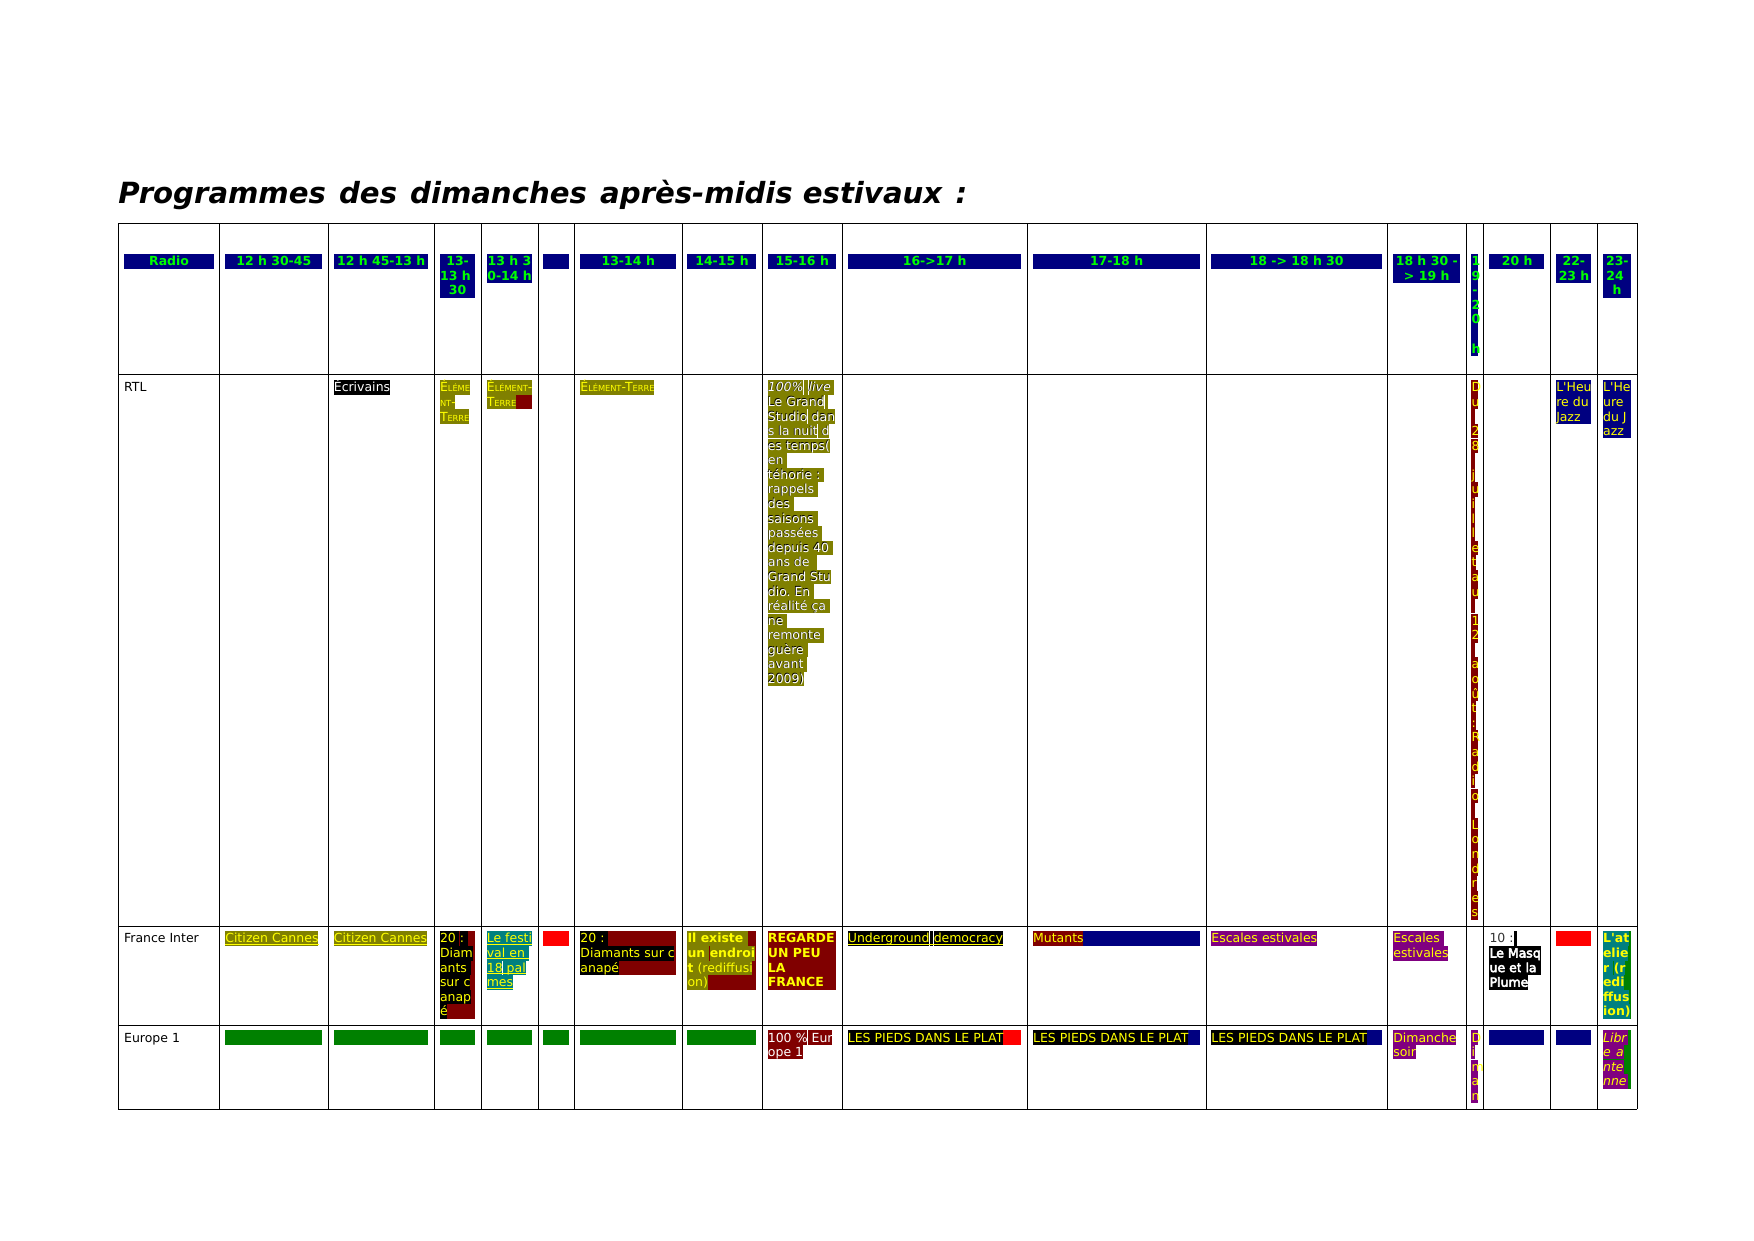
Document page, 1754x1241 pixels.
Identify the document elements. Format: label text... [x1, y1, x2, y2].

table_cell Mutants [1028, 927, 1206, 1024]
table_header 12 h 45-13 h [329, 224, 434, 374]
table_cell [1207, 375, 1387, 926]
table_cell [539, 1026, 574, 1109]
table_cell Escales estivales [1207, 927, 1387, 1024]
table_cell Diman [1467, 1026, 1483, 1109]
table_header 15-16 h [763, 224, 842, 374]
table_header 13-13 h 30 [435, 224, 481, 374]
table_cell 100 % Europe 1 [763, 1026, 842, 1109]
table_cell Il existe un endroit (rediffusion) [683, 927, 762, 1024]
table_header 20 h [1484, 224, 1550, 374]
table_cell Dimanche soir [1388, 1026, 1466, 1109]
table_cell [220, 375, 328, 926]
table_cell Les pieds dans le plat [1028, 1026, 1206, 1109]
table_cell [1551, 927, 1597, 1024]
table_cell Les pieds dans le plat [843, 1026, 1027, 1109]
table_cell RTL [119, 375, 219, 926]
table_cell [435, 1026, 481, 1109]
table_cell [683, 1026, 762, 1109]
table_cell Élément-Terre [435, 375, 481, 926]
table_header 13 h 30-14 h [482, 224, 538, 374]
table_cell [1028, 375, 1206, 926]
table_header 12 h 30-45 [220, 224, 328, 374]
table_cell [575, 1026, 682, 1109]
table_header 19-20 h [1467, 224, 1483, 374]
table_header 18 -> 18 h 30 [1207, 224, 1387, 374]
table_cell 100% live Le Grand Studio dans la nuit des temps(en téhorie : rappels des saisons passées depuis 40 ans de Grand Studio. En réalité ça ne remonte guère avant 2009) [763, 375, 842, 926]
table_cell [539, 375, 574, 926]
table_cell 20 : Diamants sur canapé [575, 927, 682, 1024]
table_cell Underground democracy [843, 927, 1027, 1024]
table_cell [683, 375, 762, 926]
table_header Radio [119, 224, 219, 374]
table_header 16->17 h [843, 224, 1027, 374]
table_cell Écrivains [329, 375, 434, 926]
table_cell Europe 1 [119, 1026, 219, 1109]
table_cell [1467, 927, 1483, 1024]
table_cell Citizen Cannes [220, 927, 328, 1024]
table_header 22-23 h [1551, 224, 1597, 374]
table_cell Libre antenne [1598, 1026, 1637, 1109]
table_cell [220, 1026, 328, 1109]
table_cell [1551, 1026, 1597, 1109]
table_cell [843, 375, 1027, 926]
table_header 13-14 h [575, 224, 682, 374]
table_cell Escales estivales [1388, 927, 1466, 1024]
table_cell L'Heure du Jazz [1598, 375, 1637, 926]
table_cell France Inter [119, 927, 219, 1024]
table_header 23-24 h [1598, 224, 1637, 374]
table_cell [539, 927, 574, 1024]
table_cell [329, 1026, 434, 1109]
table_cell Citizen Cannes [329, 927, 434, 1024]
table_cell Les pieds dans le plat [1207, 1026, 1387, 1109]
table_cell [1388, 375, 1466, 926]
table_cell 10 : Le Masque et la Plume [1484, 927, 1550, 1024]
table_cell [482, 1026, 538, 1109]
table_cell L'atelier (rediffusion) [1598, 927, 1637, 1024]
table_header [539, 224, 574, 374]
table_cell [1484, 1026, 1550, 1109]
table_cell Élément-Terre [575, 375, 682, 926]
table_header 18 h 30 -> 19 h [1388, 224, 1466, 374]
table_cell Regarde un peu la france [763, 927, 842, 1024]
table_cell Du 28 juillet au 12 août : Radio Londres [1467, 375, 1483, 926]
table_cell [1484, 375, 1550, 926]
table_cell L'Heure du Jazz [1551, 375, 1597, 926]
table_cell Élément-Terre [482, 375, 538, 926]
table_header 17-18 h [1028, 224, 1206, 374]
table_cell Le festival en 18 palmes [482, 927, 538, 1024]
subtitle Programmes des dimanches après-midis estivaux : [118, 177, 1636, 211]
table_cell 20 : Diamants sur canapé [435, 927, 481, 1024]
table_header 14-15 h [683, 224, 762, 374]
